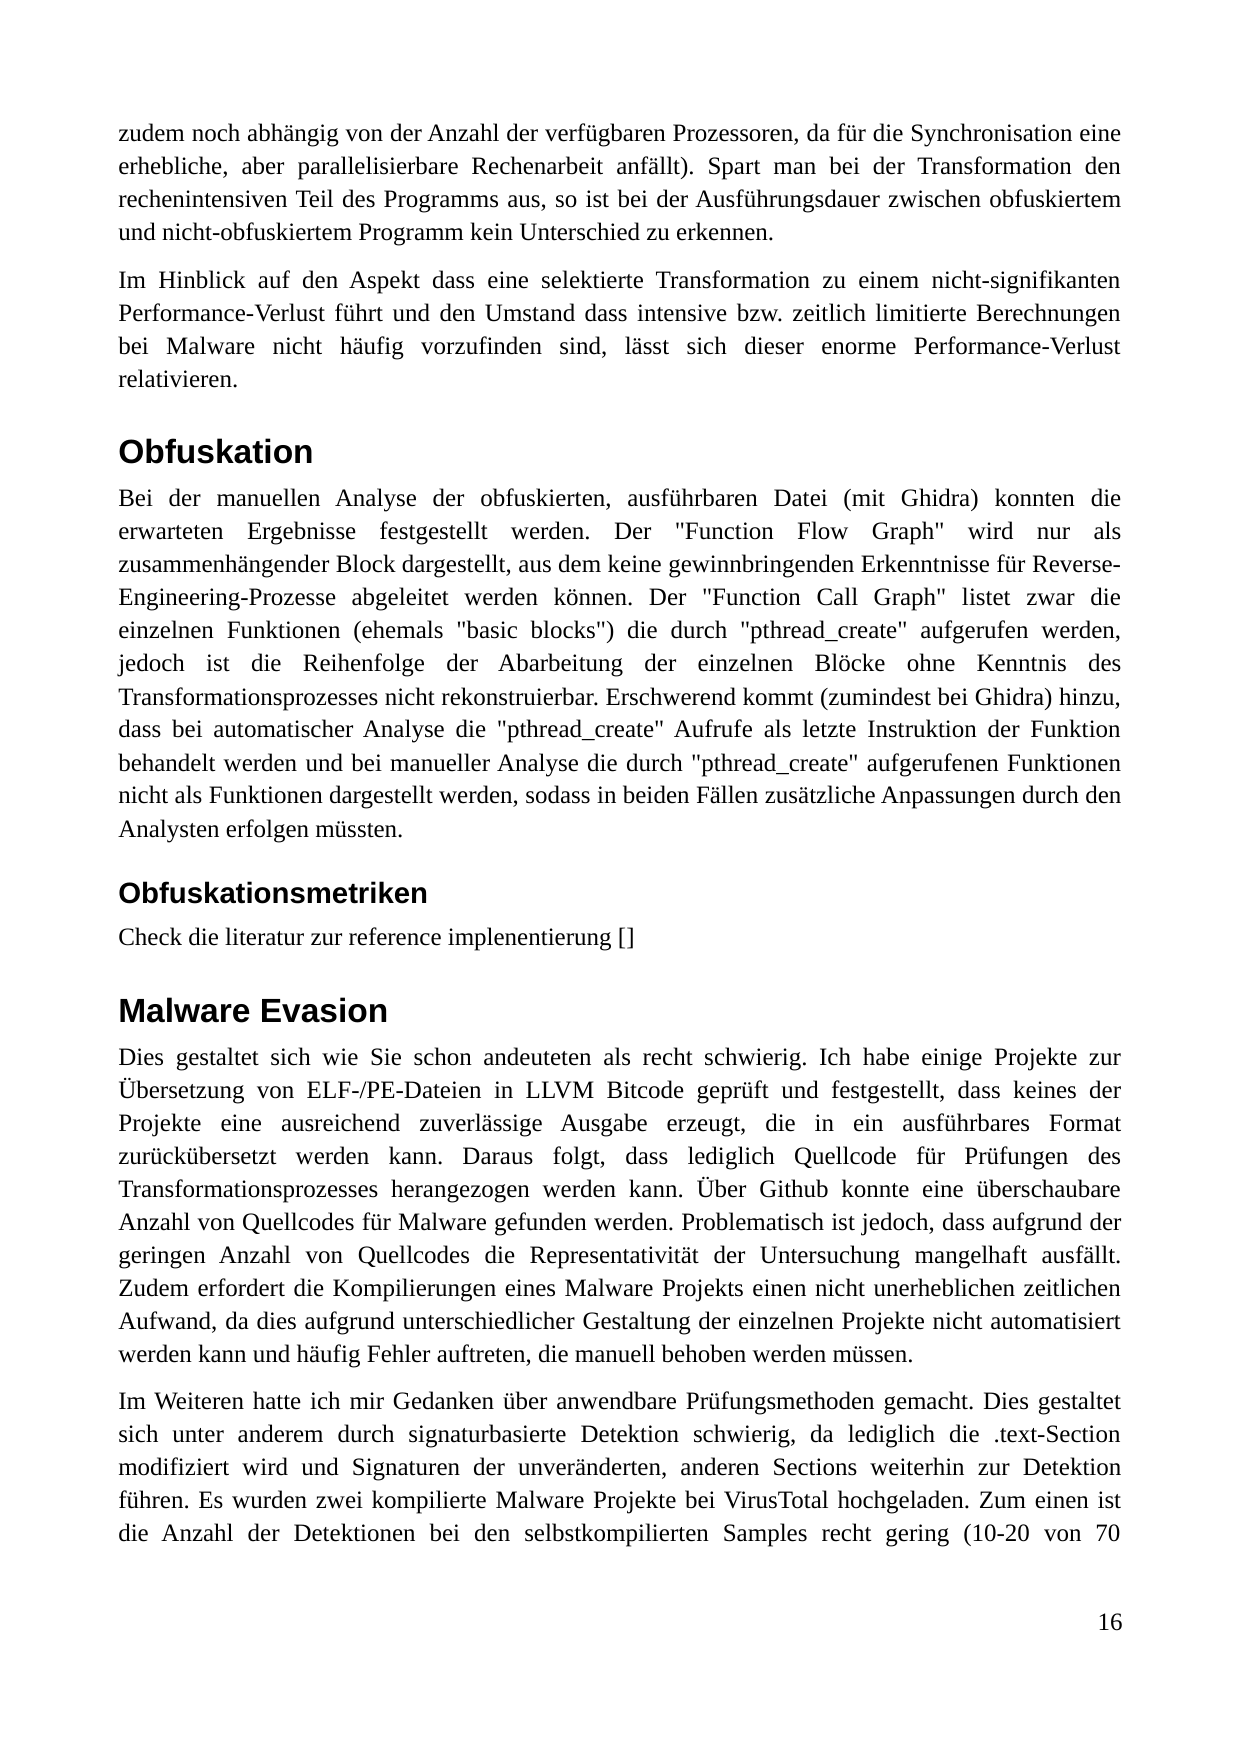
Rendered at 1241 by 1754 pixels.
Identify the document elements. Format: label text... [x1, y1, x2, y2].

text Im Hinblick auf den Aspekt dass eine selektierte Transformation zu einem nicht-signifikanten Performance-Verlust führt und den Umstand dass intensive bzw. zeitlich limitierte Berechnungen bei Malware nicht häufig vorzufinden sind, lässt sich dieser enorme Performance-Verlust relativieren. [118, 265, 1122, 393]
text Bei der manuellen Analyse der obfuskierten, ausführbaren Datei (mit Ghidra) konnten die erwarteten Ergebnisse festgestellt werden. Der "Function Flow Graph" wird nur als zusammenhängender Block dargestellt, aus dem keine gewinnbringenden Erkenntnisse für Reverse-Engineering-Prozesse abgeleitet werden können. Der "Function Call Graph" listet zwar die einzelnen Funktionen (ehemals "basic blocks") die durch "pthread_create" aufgerufen werden, jedoch ist die Reihenfolge der Abarbeitung der einzelnen Blöcke ohne Kenntnis des Transformationsprozesses nicht rekonstruierbar. Erschwerend kommt (zumindest bei Ghidra) hinzu, dass bei automatischer Analyse die "pthread_create" Aufrufe als letzte Instruktion der Funktion behandelt werden und bei manueller Analyse die durch "pthread_create" aufgerufenen Funktionen nicht als Funktionen dargestellt werden, sodass in beiden Fällen zusätzliche Anpassungen durch den Analysten erfolgen müssten. [118, 483, 1122, 842]
subtitle Obfuskation [118, 432, 1122, 471]
text Im Weiteren hatte ich mir Gedanken über anwendbare Prüfungsmethoden gemacht. Dies gestaltet sich unter anderem durch signaturbasierte Detektion schwierig, da lediglich die .text-Section modifiziert wird und Signaturen der unveränderten, anderen Sections weiterhin zur Detektion führen. Es wurden zwei kompilierte Malware Projekte bei VirusTotal hochgeladen. Zum einen ist die Anzahl der Detektionen bei den selbstkompilierten Samples recht gering (10-20 von 70 [118, 1386, 1122, 1547]
text zudem noch abhängig von der Anzahl der verfügbaren Prozessoren, da für die Synchronisation eine erhebliche, aber parallelisierbare Rechenarbeit anfällt). Spart man bei der Transformation den rechenintensiven Teil des Programms aus, so ist bei der Ausführungsdauer zwischen obfuskiertem und nicht-obfuskiertem Programm kein Unterschied zu erkennen. [118, 118, 1122, 246]
subtitle Obfuskationsmetriken [118, 876, 1122, 909]
subtitle Malware Evasion [118, 991, 1122, 1029]
text Dies gestaltet sich wie Sie schon andeuteten als recht schwierig. Ich habe einige Projekte zur Übersetzung von ELF-/PE-Dateien in LLVM Bitcode geprüft und festgestellt, dass keines der Projekte eine ausreichend zuverlässige Ausgabe erzeugt, die in ein ausführbares Format zurückübersetzt werden kann. Daraus folgt, dass lediglich Quellcode für Prüfungen des Transformationsprozesses herangezogen werden kann. Über Github konnte eine überschaubare Anzahl von Quellcodes für Malware gefunden werden. Problematisch ist jedoch, dass aufgrund der geringen Anzahl von Quellcodes die Representativität der Untersuchung mangelhaft ausfällt. Zudem erfordert die Kompilierungen eines Malware Projekts einen nicht unerheblichen zeitlichen Aufwand, da dies aufgrund unterschiedlicher Gestaltung der einzelnen Projekte nicht automatisiert werden kann und häufig Fehler auftreten, die manuell behoben werden müssen. [118, 1042, 1122, 1368]
text Check die literatur zur reference implenentierung [] [118, 922, 1122, 951]
